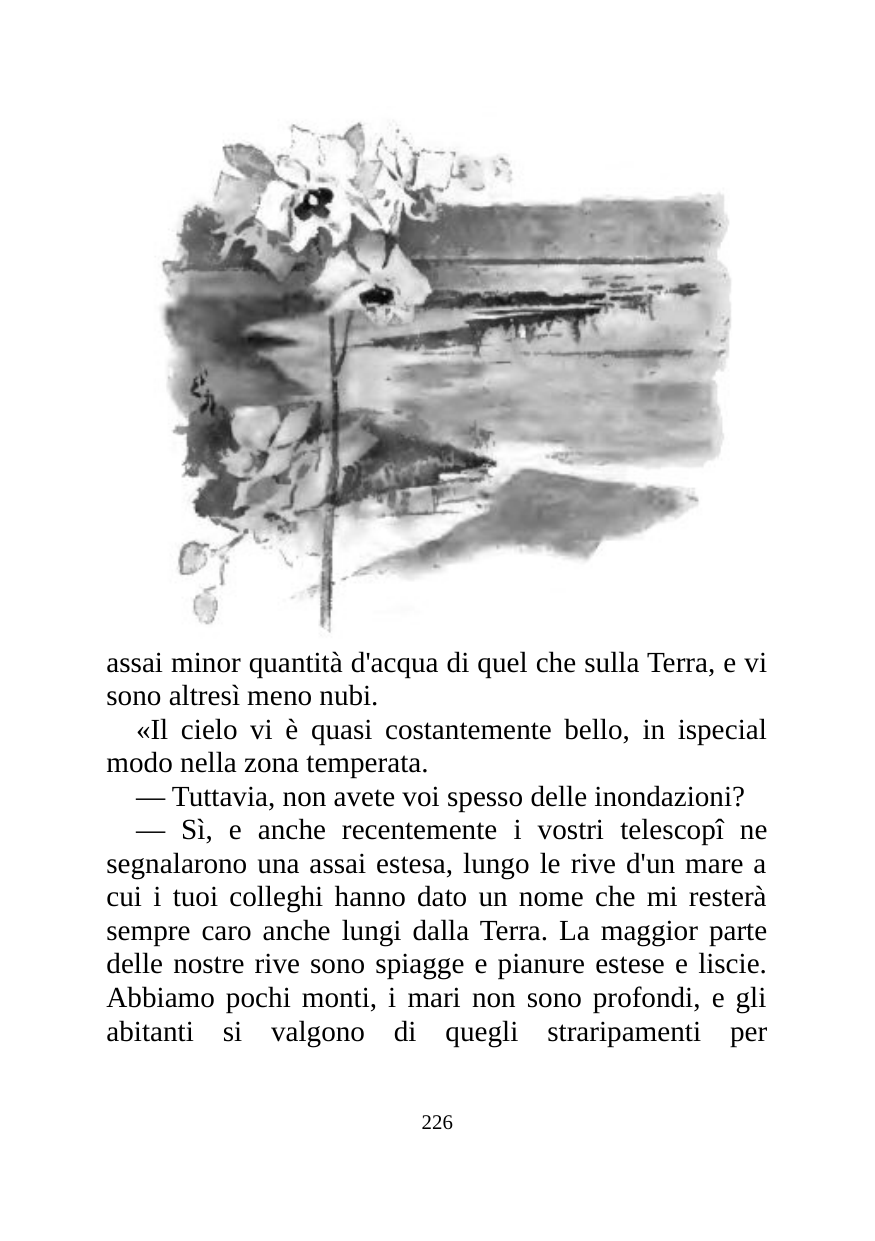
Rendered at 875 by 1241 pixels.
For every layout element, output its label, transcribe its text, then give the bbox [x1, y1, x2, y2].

text assai minor quantità d'acqua di quel che sulla Terra, e vi sono altresì meno nubi. [106, 645, 768, 712]
text — Sì, e anche recentemente i vostri telescopî ne segnalarono una assai estesa, lungo le rive d'un mare a cui i tuoi colleghi hanno dato un nome che mi resterà sempre caro anche lungi dalla Terra. La maggior parte delle nostre rive sono spiagge e pianure estese e liscie. Abbiamo pochi monti, i mari non sono profondi, e gli abitanti si valgono di quegli straripamenti per [106, 812, 768, 1047]
text «Il cielo vi è quasi costantemente bello, in ispecial modo nella zona temperata. [106, 712, 768, 779]
text — Tuttavia, non avete voi spesso delle inondazioni? [106, 779, 768, 812]
picture [141, 106, 733, 645]
